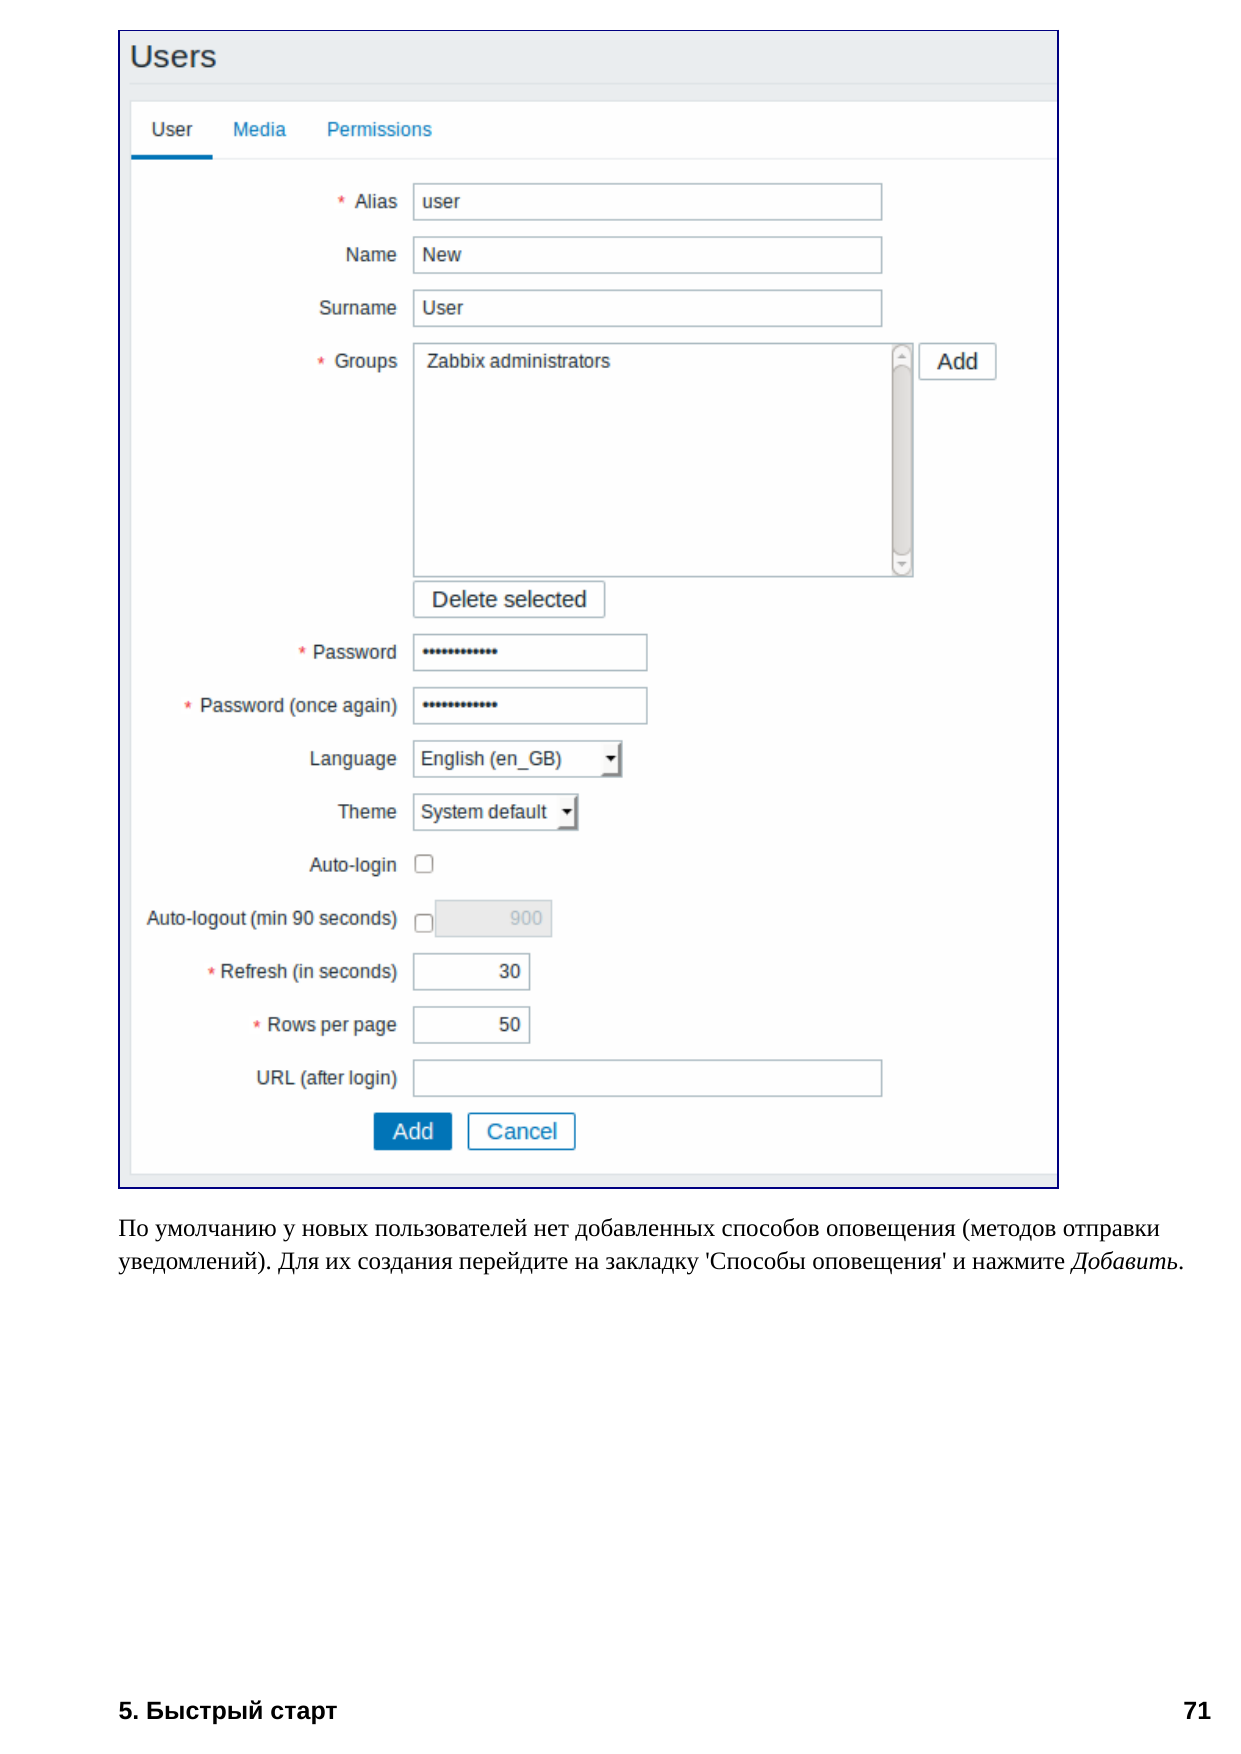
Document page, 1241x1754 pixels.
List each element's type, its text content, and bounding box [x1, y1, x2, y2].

text По умолчанию у новых пользователей нет добавленных способов оповещения (методов отправки уведомлений). Для их создания перейдите на закладку 'Способы оповещения' и нажмите Добавить. [118, 1213, 1211, 1275]
picture [120, 31, 1057, 1187]
